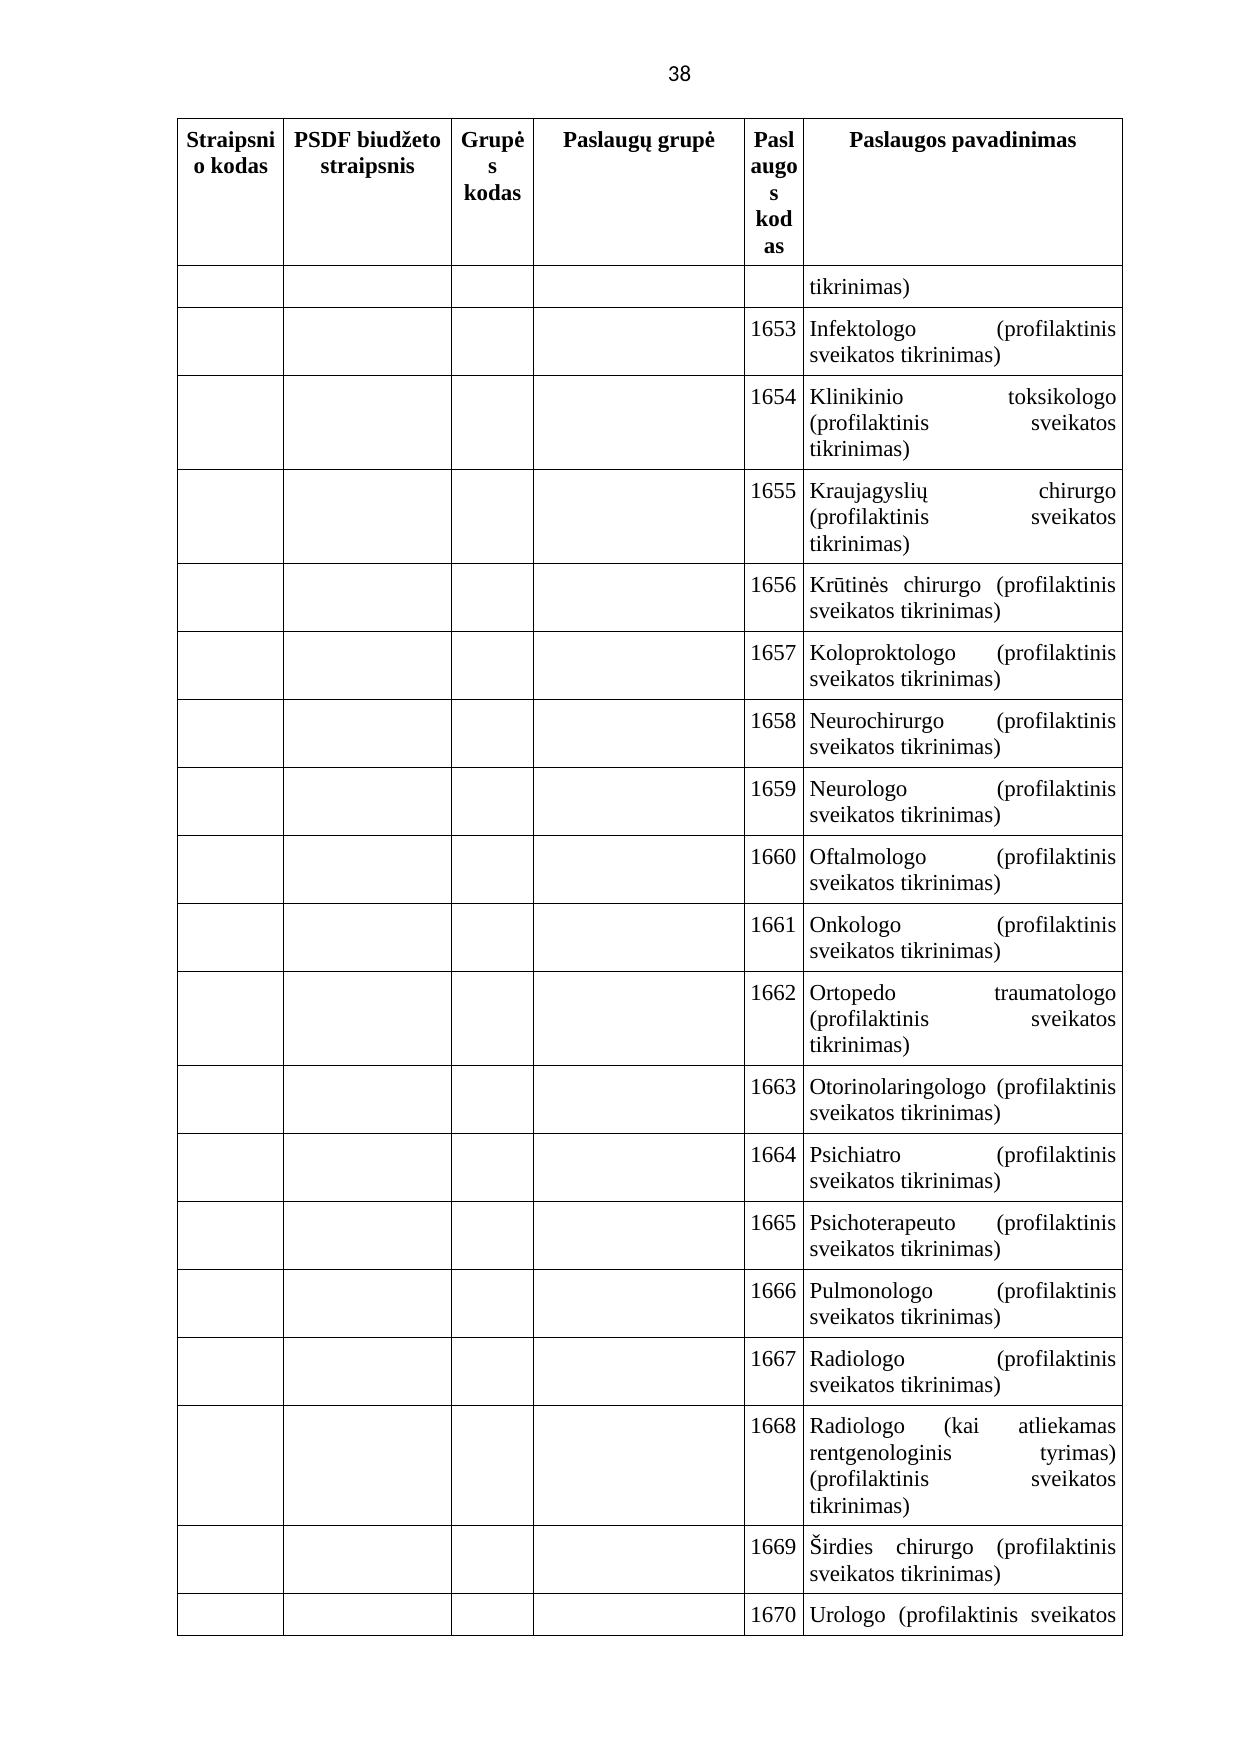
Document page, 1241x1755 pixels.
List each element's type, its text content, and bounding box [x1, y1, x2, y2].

table_cell [534, 1066, 744, 1133]
table_cell [178, 308, 283, 374]
table_cell [284, 1270, 451, 1337]
table_cell tikrinimas) [804, 266, 1122, 307]
table_header Grupės kodas [452, 119, 533, 265]
table_cell Urologo (profilaktinis sveikatos [804, 1594, 1122, 1634]
table_cell [745, 266, 803, 307]
table_cell [534, 1526, 744, 1593]
table_cell 1662 [745, 972, 803, 1065]
table_cell [452, 1526, 533, 1593]
table_cell [178, 700, 283, 767]
table_cell [284, 700, 451, 767]
table_cell [178, 1526, 283, 1593]
table_cell 1663 [745, 1066, 803, 1133]
table_cell [534, 1270, 744, 1337]
table_header Straipsnio kodas [178, 119, 283, 265]
table_cell [452, 1270, 533, 1337]
table_cell 1664 [745, 1134, 803, 1201]
table_cell [534, 1134, 744, 1201]
table_cell [452, 266, 533, 307]
table_cell [534, 904, 744, 971]
table_cell [178, 632, 283, 699]
table_cell [284, 266, 451, 307]
table_cell Ortopedo traumatologo (profilaktinis sveikatos tikrinimas) [804, 972, 1122, 1065]
table_cell [178, 768, 283, 835]
table_cell [534, 308, 744, 374]
table_cell [178, 470, 283, 563]
table_cell [284, 1066, 451, 1133]
table_cell [534, 376, 744, 469]
table_cell [284, 564, 451, 631]
table_cell [534, 1594, 744, 1634]
table_cell [452, 470, 533, 563]
table_cell Radiologo (profilaktinis sveikatos tikrinimas) [804, 1338, 1122, 1404]
table_cell [178, 904, 283, 971]
table_cell [284, 1406, 451, 1525]
table_cell [452, 836, 533, 903]
table_cell [534, 700, 744, 767]
table_cell [178, 266, 283, 307]
table_cell [534, 470, 744, 563]
table_cell [284, 1134, 451, 1201]
table_cell [284, 308, 451, 374]
table_cell Klinikinio toksikologo (profilaktinis sveikatos tikrinimas) [804, 376, 1122, 469]
table_cell [452, 972, 533, 1065]
table_cell [178, 1134, 283, 1201]
table_cell 1660 [745, 836, 803, 903]
table_cell 1656 [745, 564, 803, 631]
table_cell [534, 564, 744, 631]
table_cell [284, 376, 451, 469]
table_cell [534, 768, 744, 835]
table_cell [284, 1202, 451, 1269]
table_cell Neurochirurgo (profilaktinis sveikatos tikrinimas) [804, 700, 1122, 767]
table_cell Krūtinės chirurgo (profilaktinis sveikatos tikrinimas) [804, 564, 1122, 631]
table_cell [452, 1406, 533, 1525]
table_cell [284, 632, 451, 699]
table_cell [452, 1594, 533, 1634]
table_cell [452, 904, 533, 971]
table_cell 1667 [745, 1338, 803, 1404]
table_cell [284, 904, 451, 971]
table_cell [178, 1066, 283, 1133]
table_cell [178, 1594, 283, 1634]
table_cell [178, 972, 283, 1065]
table_cell Otorinolaringologo (profilaktinis sveikatos tikrinimas) [804, 1066, 1122, 1133]
table_cell [178, 1338, 283, 1404]
table_cell [284, 1594, 451, 1634]
table_cell Širdies chirurgo (profilaktinis sveikatos tikrinimas) [804, 1526, 1122, 1593]
table_cell [534, 1202, 744, 1269]
table_cell Radiologo (kai atliekamas rentgenologinis tyrimas) (profilaktinis sveikatos tikrinimas) [804, 1406, 1122, 1525]
table_cell 1658 [745, 700, 803, 767]
table_cell [452, 564, 533, 631]
table_cell 1670 [745, 1594, 803, 1634]
table_cell 1659 [745, 768, 803, 835]
table_cell [534, 1406, 744, 1525]
table_cell Psichoterapeuto (profilaktinis sveikatos tikrinimas) [804, 1202, 1122, 1269]
table_header Paslaugos pavadinimas [804, 119, 1122, 265]
table_cell [452, 1066, 533, 1133]
table_cell [284, 470, 451, 563]
table_cell [452, 376, 533, 469]
table_cell [284, 768, 451, 835]
table_header Paslaugos kodas [745, 119, 803, 265]
table_cell [178, 1202, 283, 1269]
table_cell [452, 700, 533, 767]
table_cell [178, 564, 283, 631]
table_cell 1665 [745, 1202, 803, 1269]
table_cell 1666 [745, 1270, 803, 1337]
table_cell 1669 [745, 1526, 803, 1593]
table_cell [534, 836, 744, 903]
table_cell [452, 768, 533, 835]
table_cell 1655 [745, 470, 803, 563]
table_cell [284, 972, 451, 1065]
table_cell [534, 266, 744, 307]
table_cell Infektologo (profilaktinis sveikatos tikrinimas) [804, 308, 1122, 374]
table_cell Psichiatro (profilaktinis sveikatos tikrinimas) [804, 1134, 1122, 1201]
table_cell Onkologo (profilaktinis sveikatos tikrinimas) [804, 904, 1122, 971]
table_cell 1668 [745, 1406, 803, 1525]
table_cell [534, 972, 744, 1065]
table_cell [452, 308, 533, 374]
table_cell 1657 [745, 632, 803, 699]
table_cell [284, 1338, 451, 1404]
table_cell [452, 1338, 533, 1404]
table_cell Neurologo (profilaktinis sveikatos tikrinimas) [804, 768, 1122, 835]
table_cell [178, 836, 283, 903]
table_cell [452, 632, 533, 699]
table_cell Oftalmologo (profilaktinis sveikatos tikrinimas) [804, 836, 1122, 903]
table_cell [452, 1202, 533, 1269]
table_cell [178, 376, 283, 469]
table_cell 1654 [745, 376, 803, 469]
table_cell [534, 632, 744, 699]
table_cell Kraujagyslių chirurgo (profilaktinis sveikatos tikrinimas) [804, 470, 1122, 563]
table_cell [534, 1338, 744, 1404]
table_cell [452, 1134, 533, 1201]
table_cell Pulmonologo (profilaktinis sveikatos tikrinimas) [804, 1270, 1122, 1337]
table_cell 1661 [745, 904, 803, 971]
table_cell [284, 1526, 451, 1593]
table_header Paslaugų grupė [534, 119, 744, 265]
table_cell 1653 [745, 308, 803, 374]
table_cell Koloproktologo (profilaktinis sveikatos tikrinimas) [804, 632, 1122, 699]
table_cell [178, 1270, 283, 1337]
table_header PSDF biudžeto straipsnis [284, 119, 451, 265]
table_cell [284, 836, 451, 903]
table_cell [178, 1406, 283, 1525]
